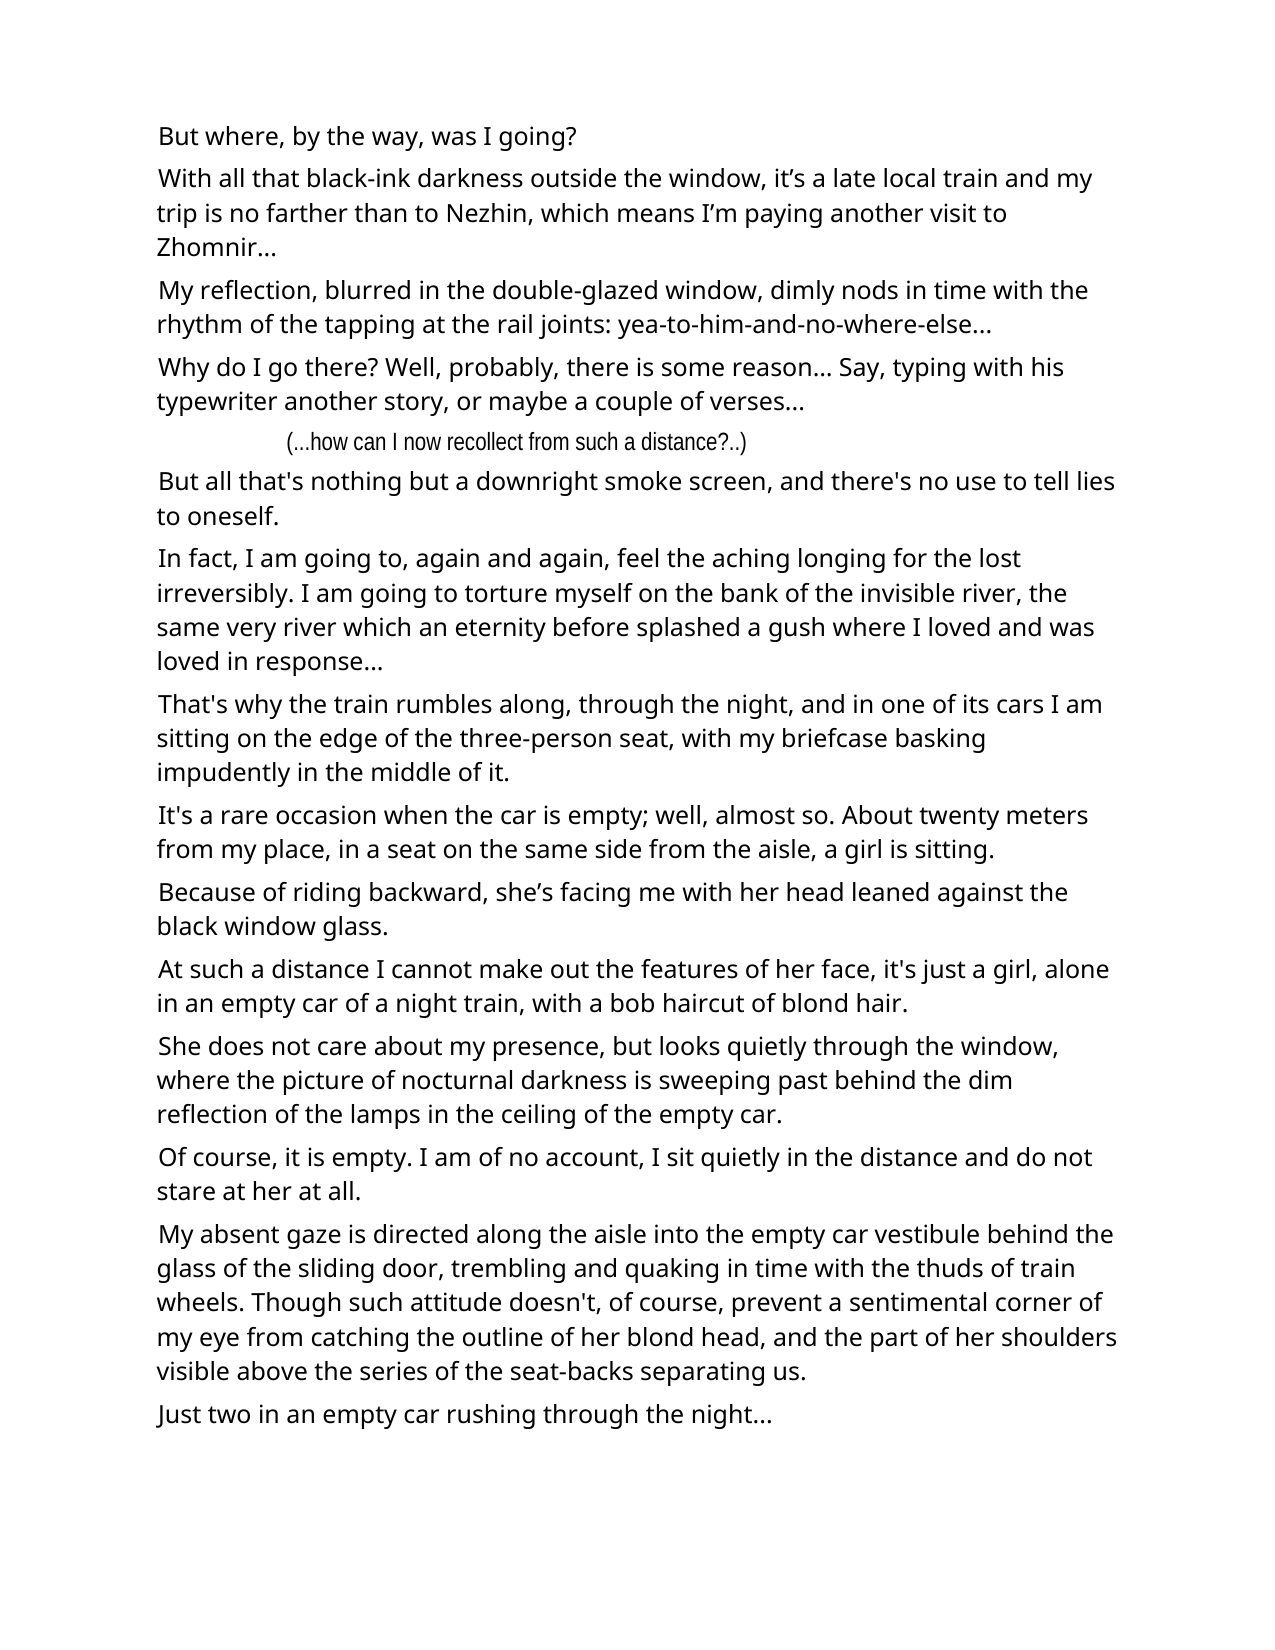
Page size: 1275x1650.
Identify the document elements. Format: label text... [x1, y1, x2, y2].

text In fact, I am going to, again and again, feel the aching longing for the lost irreversibly. I am going to torture myself on the bank of the invisible river, the same very river which an eternity before splashed a gush where I loved and was loved in response... [156, 541, 1118, 677]
text It's a rare occasion when the car is empty; well, almost so. About twenty meters from my place, in a seat on the same side from the aisle, a girl is sitting. [156, 797, 1118, 866]
text With all that black-ink darkness outside the window, it’s a late local train and my trip is no farther than to Nezhin, which means I’m paying another visit to Zhomnir... [156, 161, 1118, 263]
text Because of riding backward, she’s facing me with her head leaned against the black window glass. [156, 874, 1118, 943]
text My reflection, blurred in the double-glazed window, dimly nods in time with the rhythm of the tapping at the rail joints: yea-to-him-and-no-where-else... [156, 272, 1118, 340]
text Why do I go there? Well, probably, there is some reason… Say, typing with his typewriter another story, or maybe a couple of verses... [156, 349, 1118, 417]
list (...how can I now recollect from such a distance?..) [286, 426, 1118, 455]
text But where, by the way, was I going? [156, 118, 1118, 152]
text But all that's nothing but a downright smoke screen, and there's no use to tell lies to oneself. [156, 464, 1118, 532]
text Of course, it is empty. I am of no account, I sit quietly in the distance and do not stare at her at all. [156, 1140, 1118, 1208]
text She does not care about my presence, but looks quietly through the window, where the picture of nocturnal darkness is sweeping past behind the dim reflection of the lamps in the ceiling of the empty car. [156, 1029, 1118, 1131]
text My absent gaze is directed along the aisle into the empty car vestibule behind the glass of the sliding door, trembling and quaking in time with the thuds of train wheels. Though such attitude doesn't, of course, prevent a sentimental corner of my eye from catching the outline of her blond head, and the part of her shoulders visible above the series of the seat-backs separating us. [156, 1217, 1118, 1387]
text Just two in an empty car rushing through the night... [156, 1396, 1118, 1430]
text At such a distance I cannot make out the features of her face, it's just a girl, alone in an empty car of a night train, with a bob haircut of blond hair. [156, 952, 1118, 1020]
text That's why the train rumbles along, through the night, and in one of its cars I am sitting on the edge of the three-person seat, with my briefcase basking impudently in the middle of it. [156, 686, 1118, 788]
